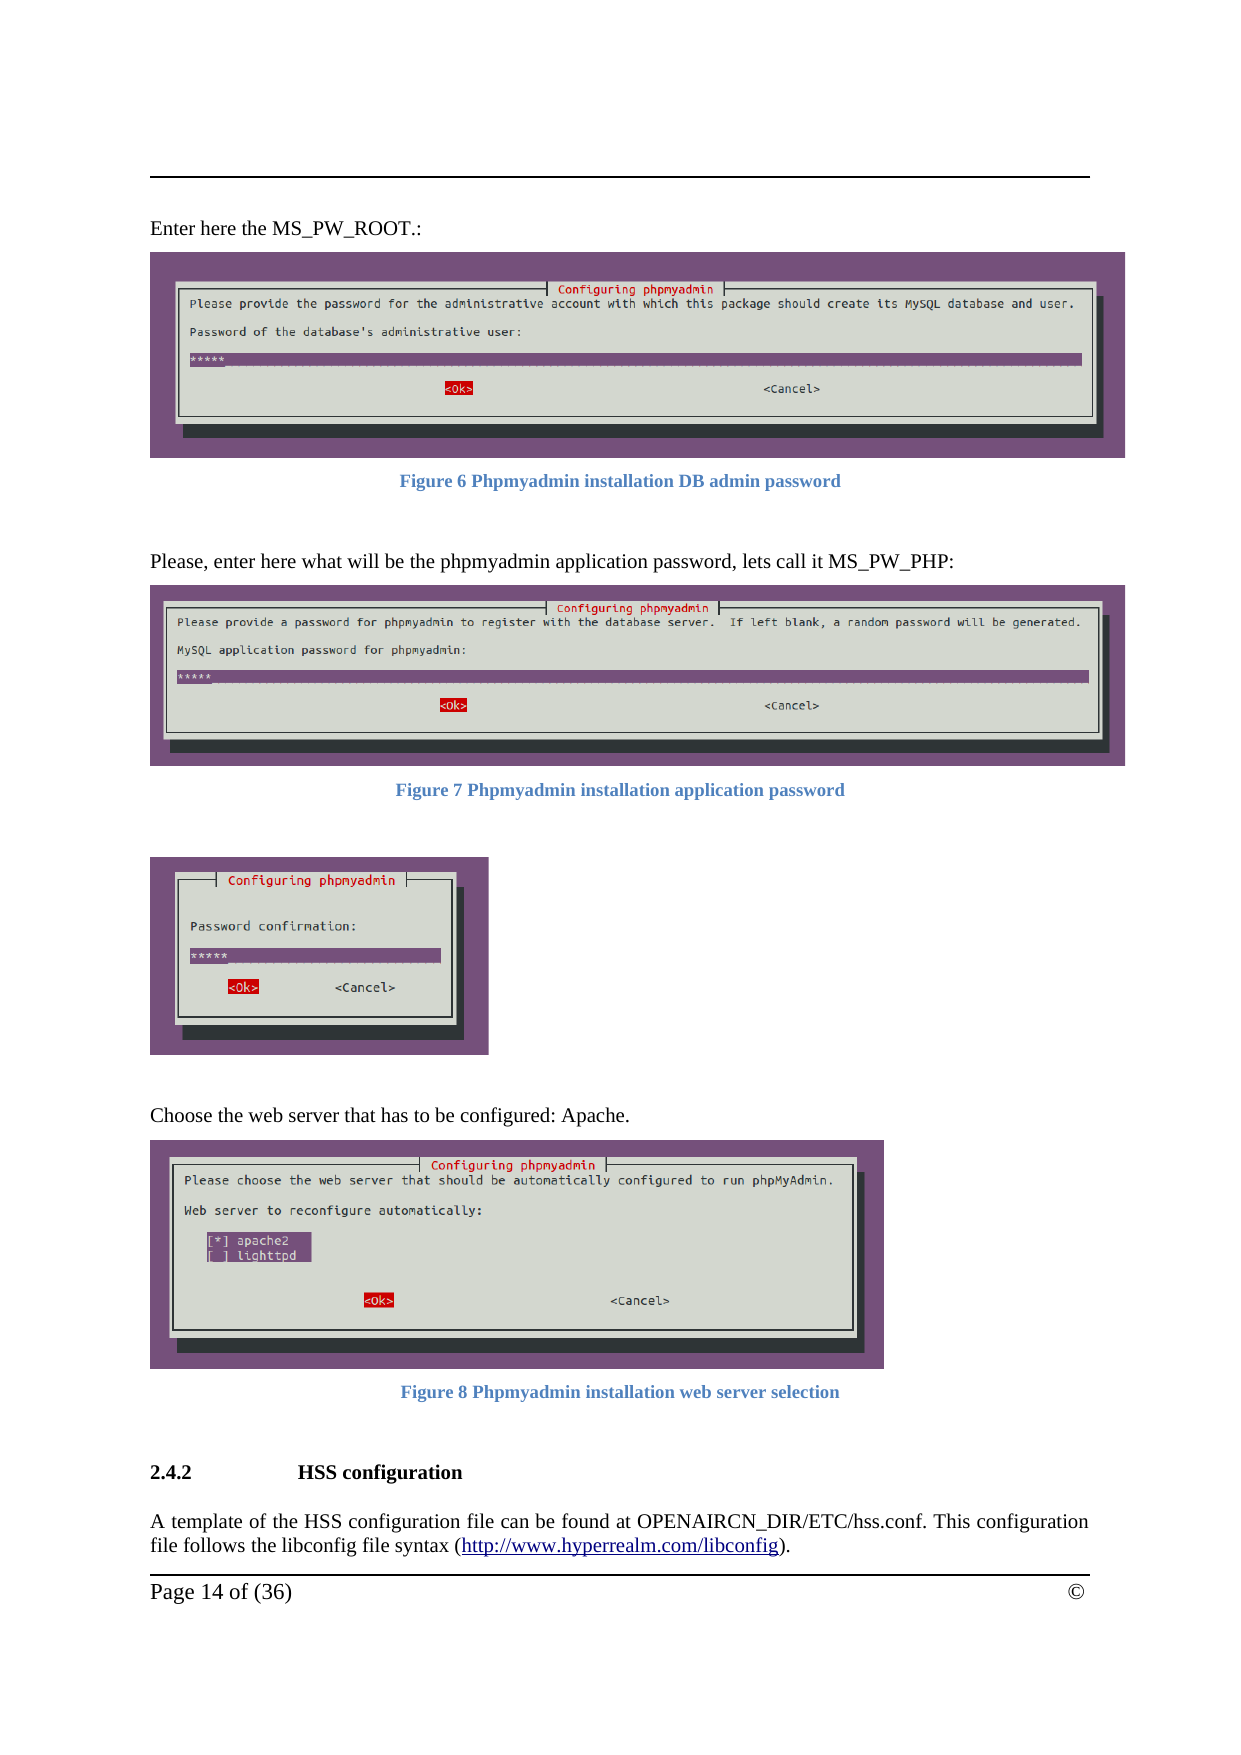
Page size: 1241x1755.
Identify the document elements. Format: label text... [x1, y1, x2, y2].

text Figure 6 Phpmyadmin installation DB admin password [150, 470, 1090, 492]
text Please, enter here what will be the phpmyadmin application password, lets call it MS_PW_PHP: [150, 549, 1090, 573]
text A template of the HSS configuration file can be found at OPENAIRCN_DIR/ETC/hss.conf. This configuration file follows the libconfig file syntax (http://www.hyperrealm.com/libconfig). [150, 1509, 1090, 1557]
picture [150, 585, 1125, 766]
picture [150, 857, 489, 1055]
text Choose the web server that has to be configured: Apache. [150, 1103, 1090, 1127]
text Figure 7 Phpmyadmin installation application password [150, 778, 1090, 800]
picture [150, 252, 1125, 458]
text Figure 8 Phpmyadmin installation web server selection [150, 1381, 1090, 1402]
text Enter here the MS_PW_ROOT.: [150, 216, 1090, 240]
subtitle HSS configuration [150, 1459, 1090, 1484]
picture [150, 1140, 884, 1369]
